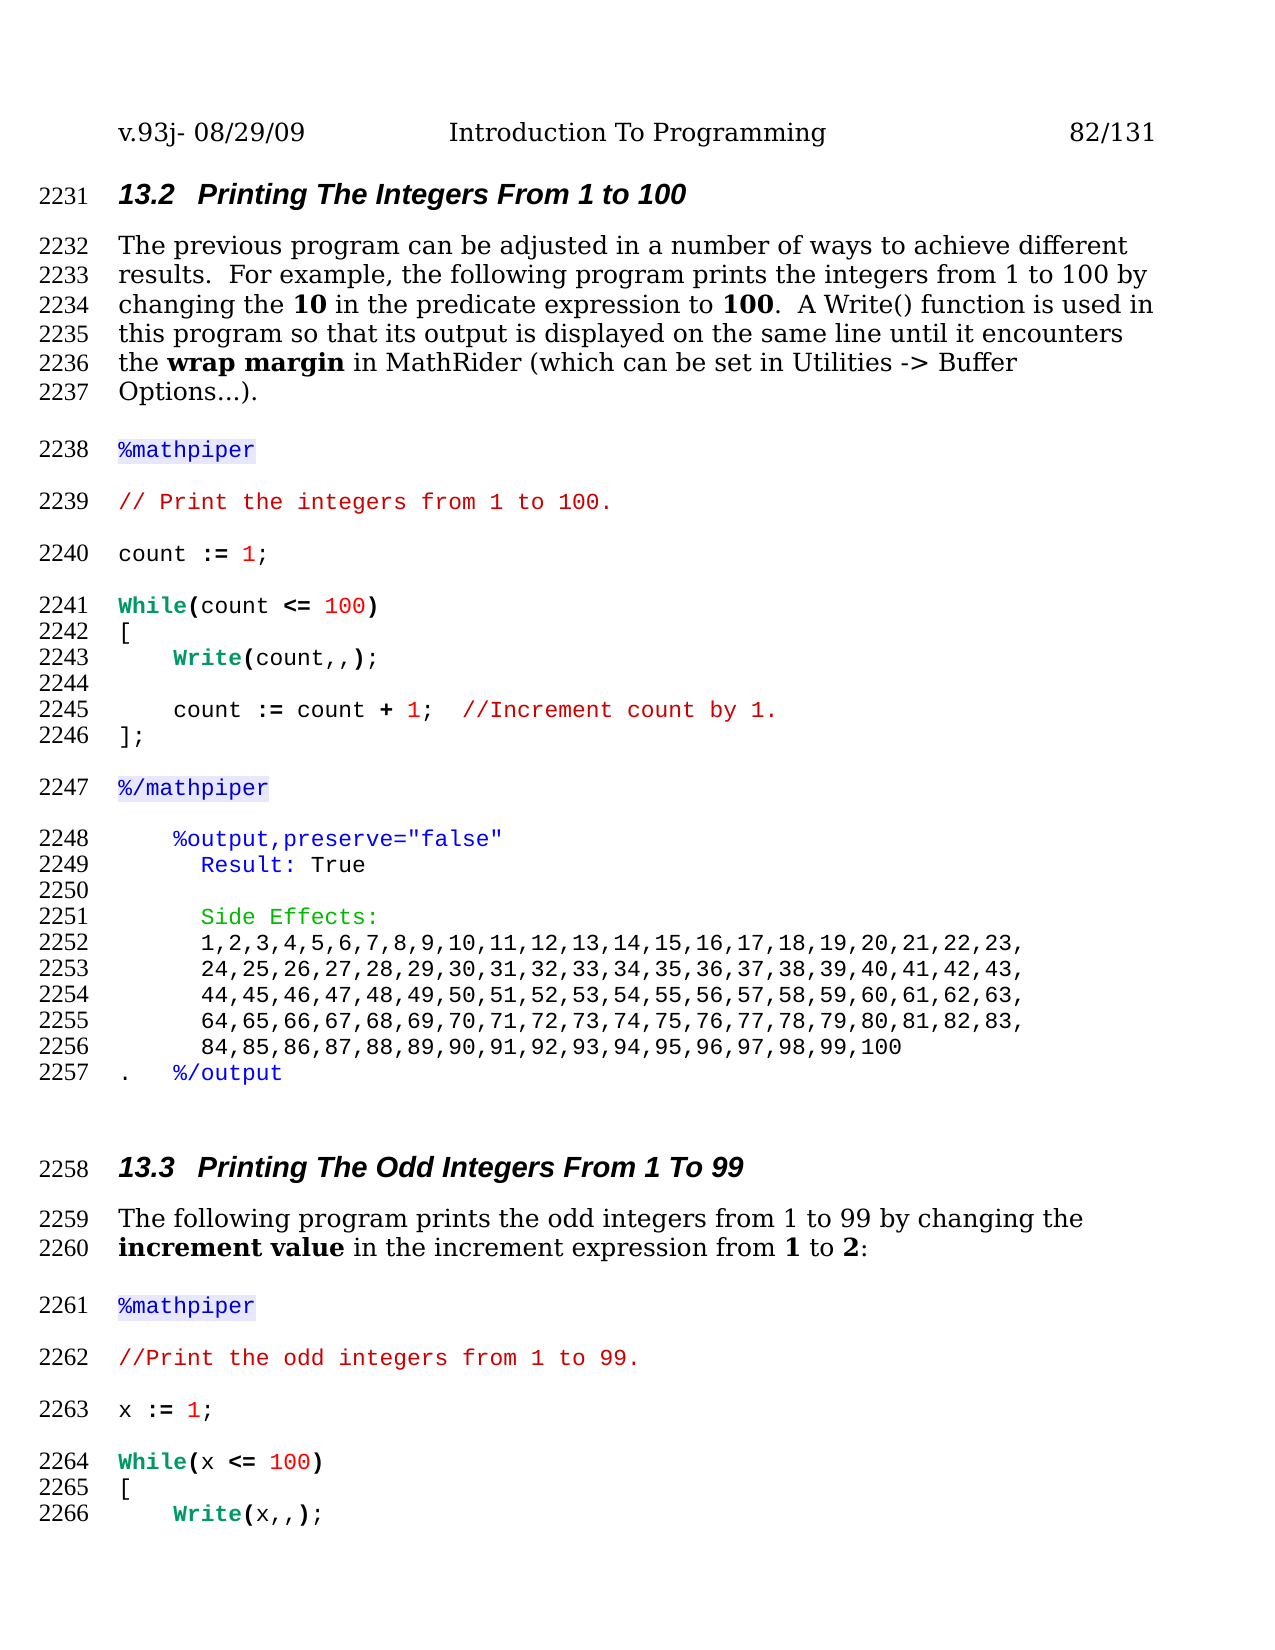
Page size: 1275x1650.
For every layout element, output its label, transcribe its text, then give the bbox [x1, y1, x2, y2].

text 84,85,86,87,88,89,90,91,92,93,94,95,96,97,98,99,100 [118, 1035, 1157, 1061]
text 1,2,3,4,5,6,7,8,9,10,11,12,13,14,15,16,17,18,19,20,21,22,23, [118, 931, 1157, 957]
text 64,65,66,67,68,69,70,71,72,73,74,75,76,77,78,79,80,81,82,83, [118, 1009, 1157, 1035]
text %/mathpiper [118, 776, 1157, 802]
text %mathpiper [118, 1294, 1157, 1321]
text The previous program can be adjusted in a number of ways to achieve different results. For example, the following program prints the integers from 1 to 100 by changing the 10 in the predicate expression to 100. A Write() function is used in this program so that its output is displayed on the same line until it encounters the wrap margin in MathRider (which can be set in Utilities -> Buffer Options...). [118, 231, 1157, 407]
text //Print the odd integers from 1 to 99. [118, 1346, 1157, 1372]
text [ [118, 1476, 1157, 1502]
text The following program prints the odd integers from 1 to 99 by changing the increment value in the increment expression from 1 to 2: [118, 1204, 1157, 1263]
subtitle Printing The Integers From 1 to 100 [118, 177, 1157, 210]
text %mathpiper [118, 439, 1157, 464]
text While(x <= 100) [118, 1450, 1157, 1476]
text count := 1; [118, 542, 1157, 568]
text . %/output [118, 1061, 1157, 1087]
subtitle Printing The Odd Integers From 1 To 99 [118, 1149, 1157, 1183]
text ]; [118, 724, 1157, 750]
text 44,45,46,47,48,49,50,51,52,53,54,55,56,57,58,59,60,61,62,63, [118, 983, 1157, 1009]
text %output,preserve="false" [118, 828, 1157, 854]
text Write(x,,); [118, 1502, 1157, 1528]
text [ [118, 620, 1157, 646]
text Write(count,,); [118, 646, 1157, 672]
text count := count + 1; //Increment count by 1. [118, 698, 1157, 724]
text // Print the integers from 1 to 100. [118, 491, 1157, 516]
text Side Effects: [118, 906, 1157, 931]
text While(count <= 100) [118, 594, 1157, 620]
text x := 1; [118, 1398, 1157, 1424]
text Result: True [118, 854, 1157, 879]
text 24,25,26,27,28,29,30,31,32,33,34,35,36,37,38,39,40,41,42,43, [118, 957, 1157, 983]
